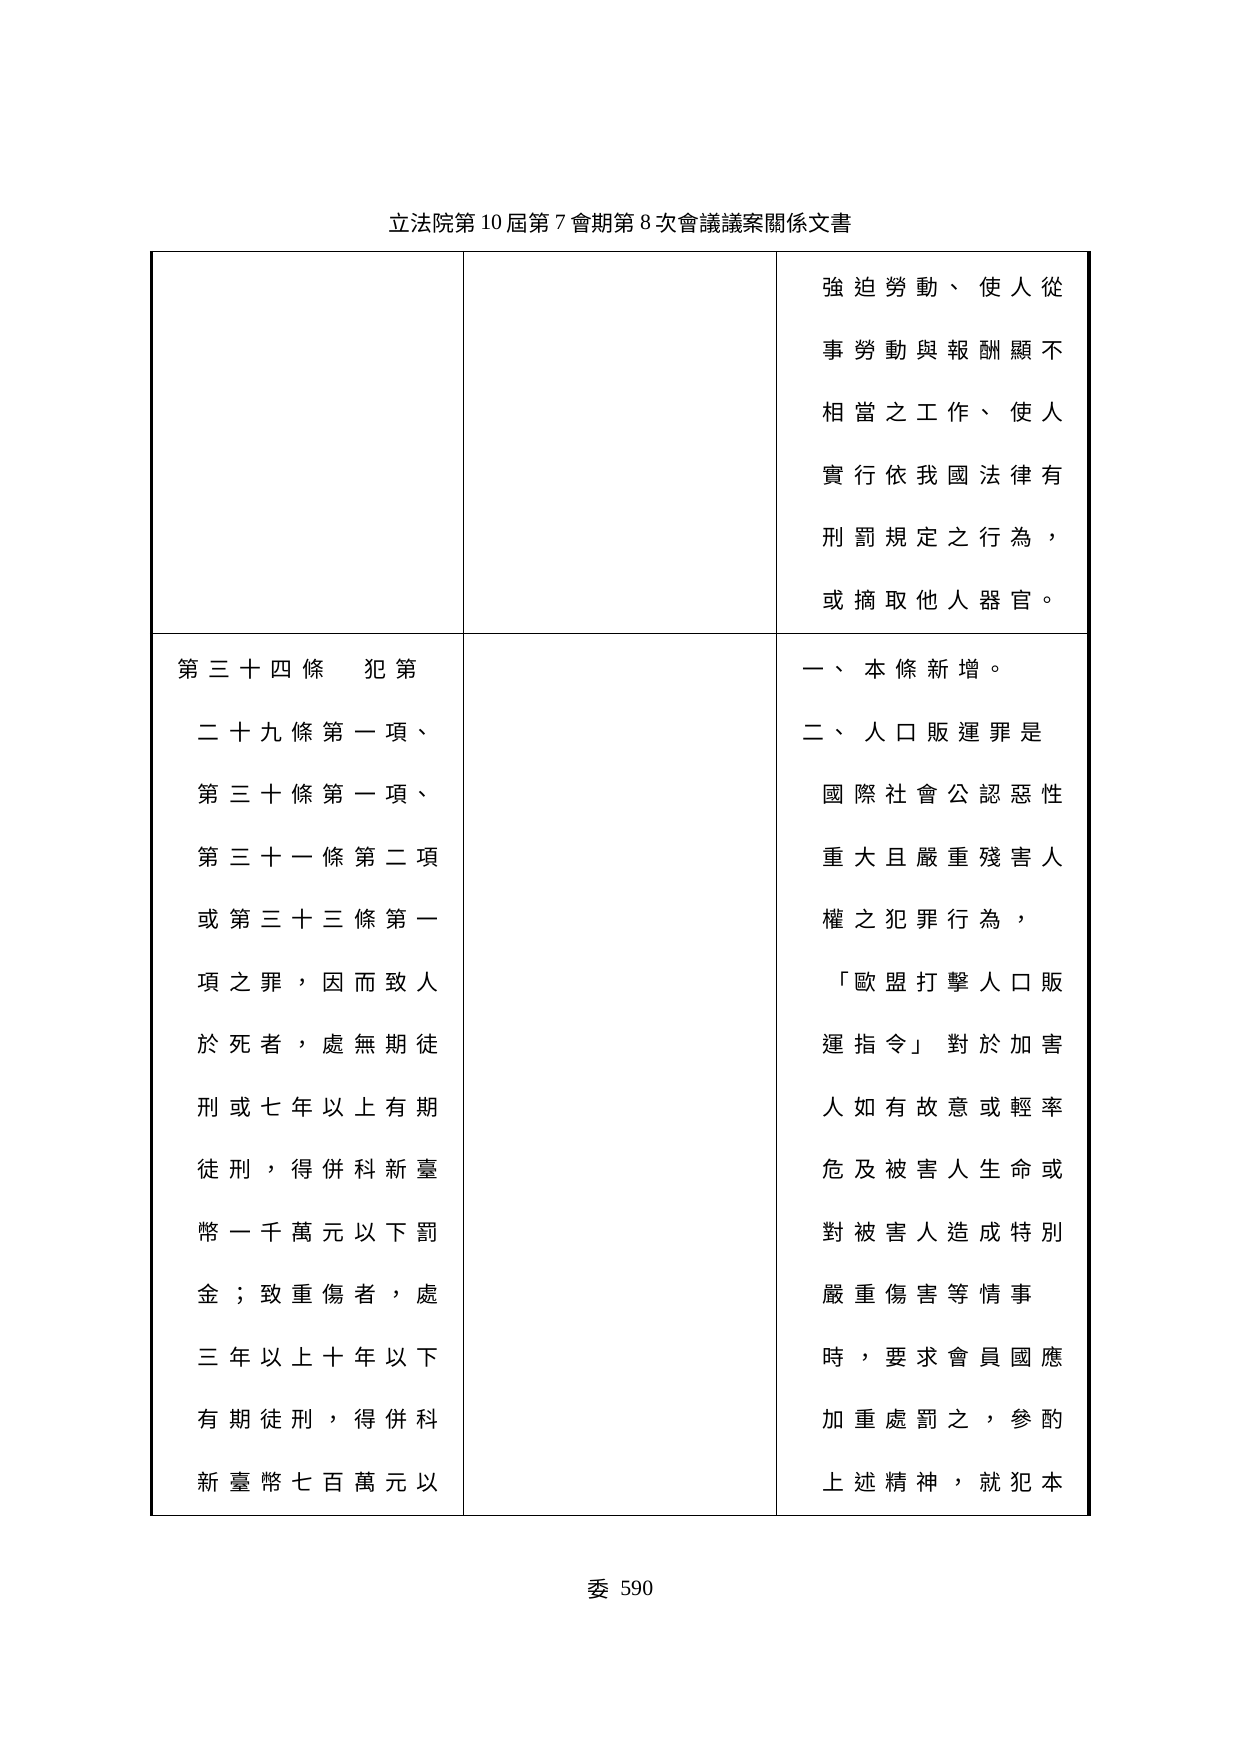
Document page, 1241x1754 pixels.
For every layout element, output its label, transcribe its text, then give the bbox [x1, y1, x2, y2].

table_cell [464, 634, 776, 1514]
table_cell 第三十四條 犯第二十九條第一項、第三十條第一項、第三十一條第二項或第三十三條第一項之罪，因而致人於死者，處無期徒刑或七年以上有期徒刑，得併科新臺幣一千萬元以下罰金；致重傷者，處三年以上十年以下有期徒刑，得併科新臺幣七百萬元以 [153, 634, 463, 1514]
table_cell [153, 252, 463, 633]
table_cell 強迫勞動、使人從事勞動與報酬顯不相當之工作、使人實行依我國法律有刑罰規定之行為，或摘取他人器官。 [777, 252, 1087, 633]
table_cell 一、本條新增。 二、人口販運罪是國際社會公認惡性重大且嚴重殘害人權之犯罪行為，「歐盟打擊人口販運指令」對於加害人如有故意或輕率危及被害人生命或對被害人造成特別嚴重傷害等情事時，要求會員國應加重處罰之，參酌上述精神，就犯本 [777, 634, 1087, 1514]
table_cell [464, 252, 776, 633]
